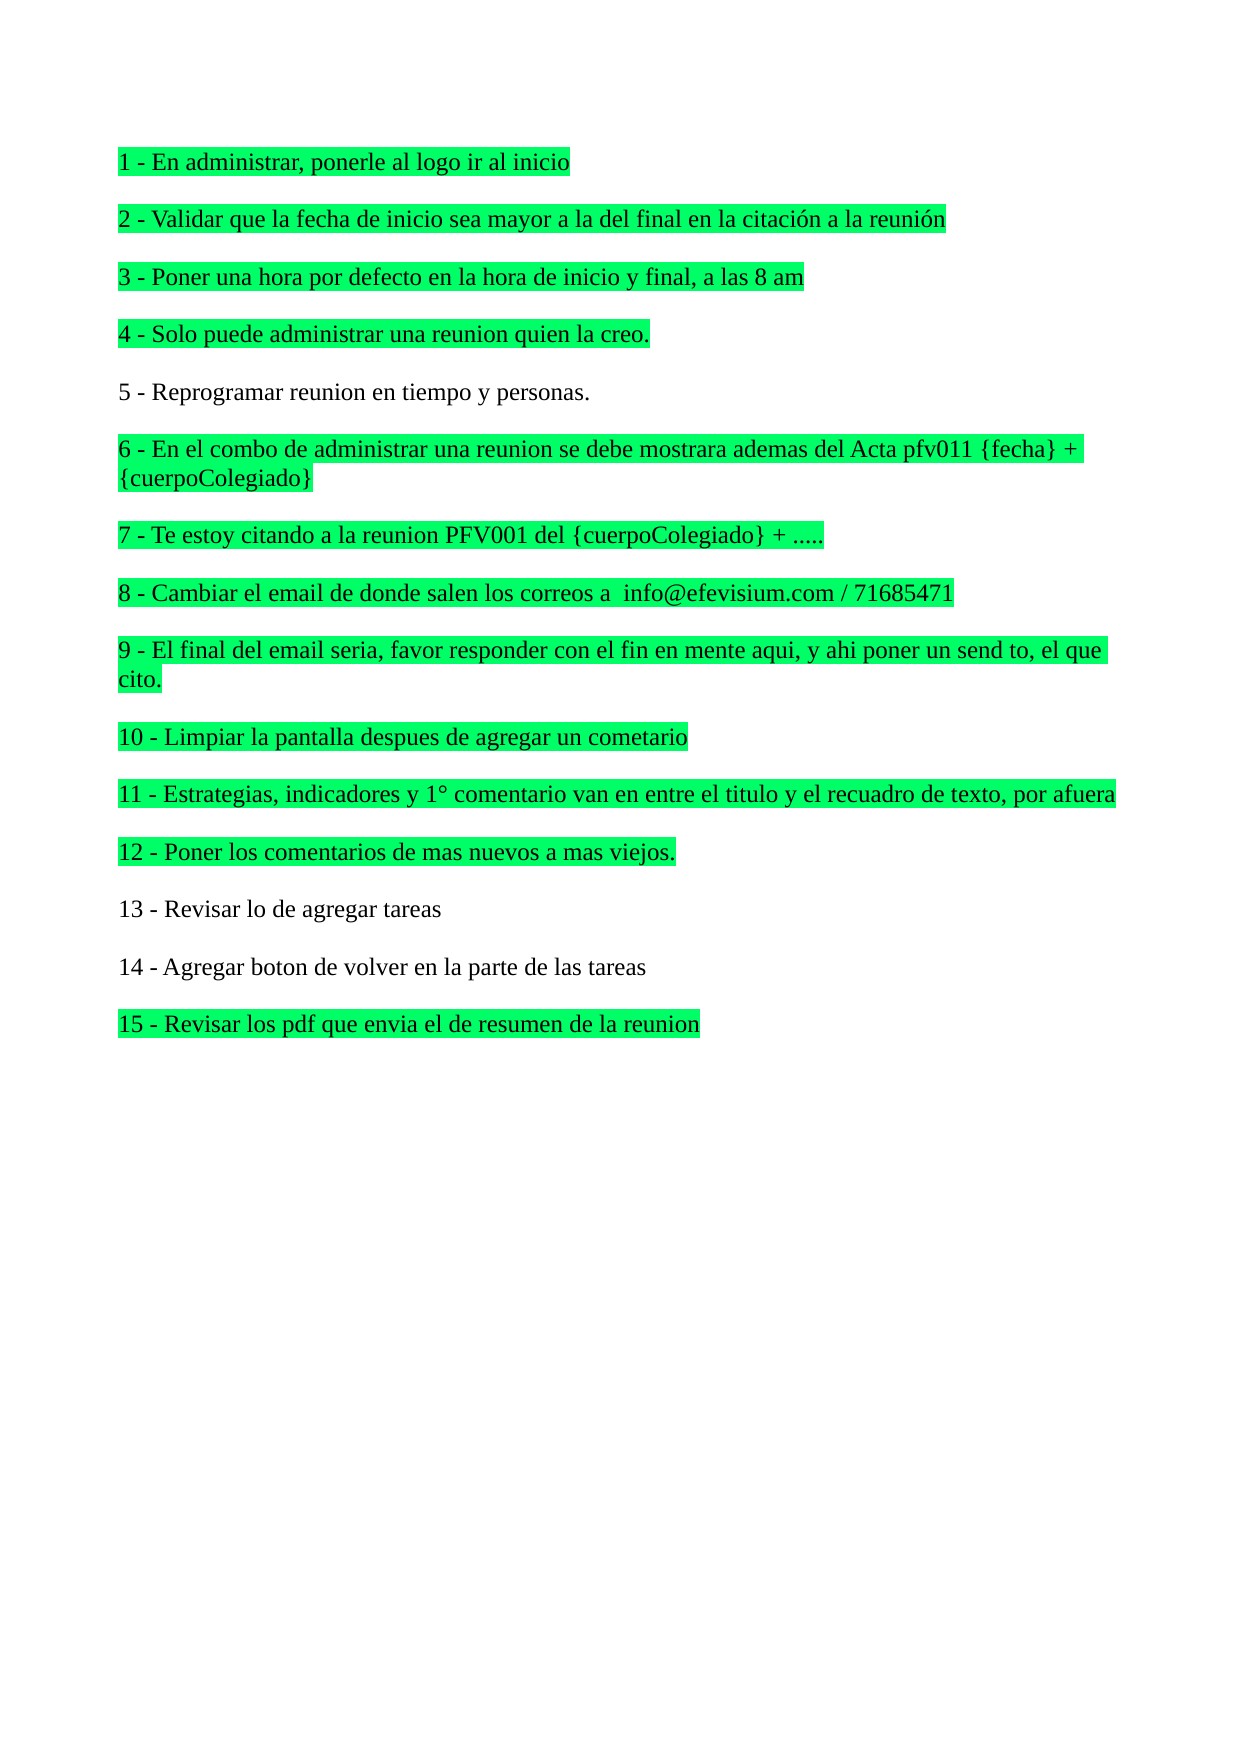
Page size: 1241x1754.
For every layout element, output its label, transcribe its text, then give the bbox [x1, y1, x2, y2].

text 7 - Te estoy citando a la reunion PFV001 del {cuerpoColegiado} + ..... [118, 521, 1122, 549]
text 13 - Revisar lo de agregar tareas [118, 894, 1122, 923]
text 6 - En el combo de administrar una reunion se debe mostrara ademas del Acta pfv011 {fecha} + {cuerpoColegiado} [118, 434, 1122, 492]
text 15 - Revisar los pdf que envia el de resumen de la reunion [118, 1009, 1122, 1038]
text 5 - Reprogramar reunion en tiempo y personas. [118, 377, 1122, 406]
text 8 - Cambiar el email de donde salen los correos a info@efevisium.com / 71685471 [118, 578, 1122, 607]
text 12 - Poner los comentarios de mas nuevos a mas viejos. [118, 837, 1122, 866]
text 3 - Poner una hora por defecto en la hora de inicio y final, a las 8 am [118, 262, 1122, 291]
text 1 - En administrar, ponerle al logo ir al inicio [118, 147, 1122, 176]
text 4 - Solo puede administrar una reunion quien la creo. [118, 319, 1122, 348]
text 9 - El final del email seria, favor responder con el fin en mente aqui, y ahi poner un send to, el que cito. [118, 636, 1122, 693]
text 2 - Validar que la fecha de inicio sea mayor a la del final en la citación a la reunión [118, 204, 1122, 233]
text 11 - Estrategias, indicadores y 1° comentario van en entre el titulo y el recuadro de texto, por afuera [118, 779, 1122, 808]
text 10 - Limpiar la pantalla despues de agregar un cometario [118, 722, 1122, 751]
text 14 - Agregar boton de volver en la parte de las tareas [118, 952, 1122, 981]
